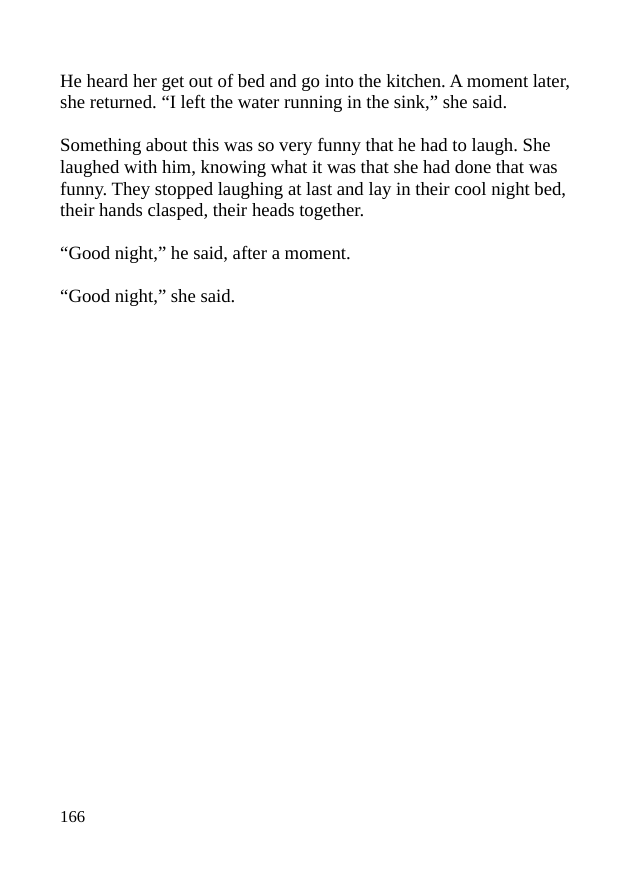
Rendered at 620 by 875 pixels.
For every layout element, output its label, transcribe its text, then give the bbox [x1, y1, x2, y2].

text He heard her get out of bed and go into the kitchen. A moment later, she returned. “I left the water running in the sink,” she said. Something about this was so very funny that he had to laugh. She laughed with him, knowing what it was that she had done that was funny. They stopped laughing at last and lay in their cool night bed, their hands clasped, their heads together. “Good night,” he said, after a moment. “Good night,” she said. [60, 48, 571, 328]
